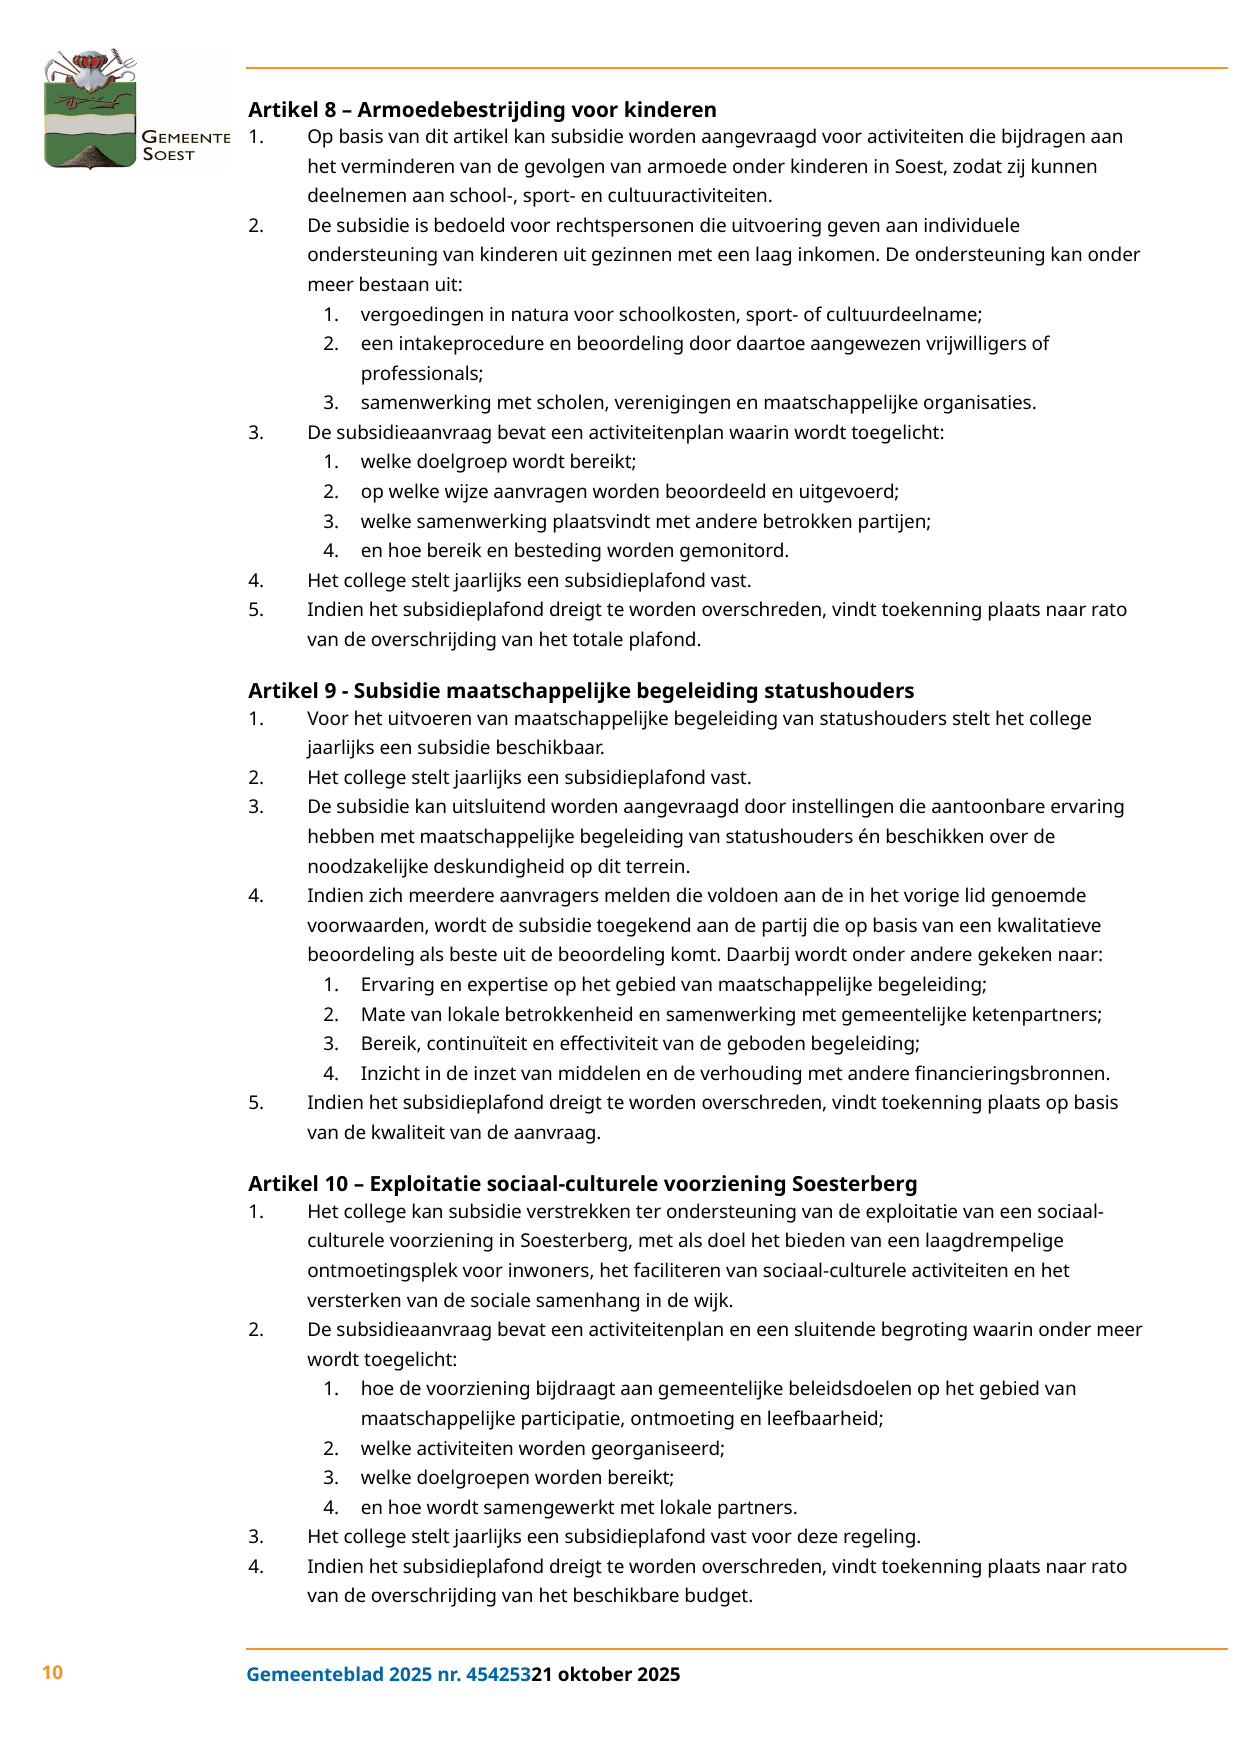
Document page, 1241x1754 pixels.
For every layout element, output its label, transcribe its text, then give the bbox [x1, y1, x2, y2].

list op welke wijze aanvragen worden beoordeeld en uitgevoerd; [323, 478, 1152, 504]
list Het college stelt jaarlijks een subsidieplafond vast voor deze regeling. [248, 1523, 1152, 1549]
list Op basis van dit artikel kan subsidie worden aangevraagd voor activiteiten die bijdragen aan het verminderen van de gevolgen van armoede onder kinderen in Soest, zodat zij kunnen deelnemen aan school-, sport- en cultuuractiviteiten. [248, 123, 1152, 208]
list welke doelgroep wordt bereikt; [323, 449, 1152, 474]
list Indien het subsidieplafond dreigt te worden overschreden, vindt toekenning plaats naar rato van de overschrijding van het totale plafond. [248, 597, 1152, 652]
list De subsidie is bedoeld voor rechtspersonen die uitvoering geven aan individuele ondersteuning van kinderen uit gezinnen met een laag inkomen. De ondersteuning kan onder meer bestaan uit: [248, 212, 1152, 297]
list Voor het uitvoeren van maatschappelijke begeleiding van statushouders stelt het college jaarlijks een subsidie beschikbaar. [248, 705, 1152, 760]
list welke samenwerking plaatsvindt met andere betrokken partijen; [323, 508, 1152, 533]
list een intakeprocedure en beoordeling door daartoe aangewezen vrijwilligers of professionals; [323, 330, 1152, 386]
list welke doelgroepen worden bereikt; [323, 1464, 1152, 1490]
list Mate van lokale betrokkenheid en samenwerking met gemeentelijke ketenpartners; [323, 1001, 1152, 1027]
list hoe de voorziening bijdraagt aan gemeentelijke beleidsdoelen op het gebied van maatschappelijke participatie, ontmoeting en leefbaarheid; [323, 1376, 1152, 1431]
list Bereik, continuïteit en effectiviteit van de geboden begeleiding; [323, 1030, 1152, 1056]
text Artikel 10 – Exploitatie sociaal-culturele voorziening Soesterberg [248, 1169, 1152, 1198]
list Indien het subsidieplafond dreigt te worden overschreden, vindt toekenning plaats op basis van de kwaliteit van de aanvraag. [248, 1089, 1152, 1145]
list De subsidieaanvraag bevat een activiteitenplan waarin wordt toegelicht: [248, 419, 1152, 445]
list De subsidie kan uitsluitend worden aangevraagd door instellingen die aantoonbare ervaring hebben met maatschappelijke begeleiding van statushouders én beschikken over de noodzakelijke deskundigheid op dit terrein. [248, 794, 1152, 879]
list welke activiteiten worden georganiseerd; [323, 1435, 1152, 1460]
list samenwerking met scholen, verenigingen en maatschappelijke organisaties. [323, 389, 1152, 415]
picture [41, 47, 231, 172]
list Ervaring en expertise op het gebied van maatschappelijke begeleiding; [323, 971, 1152, 997]
list en hoe bereik en besteding worden gemonitord. [323, 537, 1152, 563]
list De subsidieaanvraag bevat een activiteitenplan en een sluitende begroting waarin onder meer wordt toegelicht: [248, 1316, 1152, 1372]
list Indien zich meerdere aanvragers melden die voldoen aan de in het vorige lid genoemde voorwaarden, wordt de subsidie toegekend aan de partij die op basis van een kwalitatieve beoordeling als beste uit de beoordeling komt. Daarbij wordt onder andere gekeken naar: [248, 882, 1152, 967]
list Indien het subsidieplafond dreigt te worden overschreden, vindt toekenning plaats naar rato van de overschrijding van het beschikbare budget. [248, 1553, 1152, 1608]
list Het college stelt jaarlijks een subsidieplafond vast. [248, 764, 1152, 790]
list Het college kan subsidie verstrekken ter ondersteuning van de exploitatie van een sociaal-culturele voorziening in Soesterberg, met als doel het bieden van een laagdrempelige ontmoetingsplek voor inwoners, het faciliteren van sociaal-culturele activiteiten en het versterken van de sociale samenhang in de wijk. [248, 1198, 1152, 1312]
text Artikel 9 - Subsidie maatschappelijke begeleiding statushouders [248, 677, 1152, 705]
list Inzicht in de inzet van middelen en de verhouding met andere financieringsbronnen. [323, 1060, 1152, 1086]
list vergoedingen in natura voor schoolkosten, sport- of cultuurdeelname; [323, 301, 1152, 326]
list en hoe wordt samengewerkt met lokale partners. [323, 1494, 1152, 1519]
text Artikel 8 – Armoedebestrijding voor kinderen [248, 95, 1152, 123]
list Het college stelt jaarlijks een subsidieplafond vast. [248, 567, 1152, 593]
